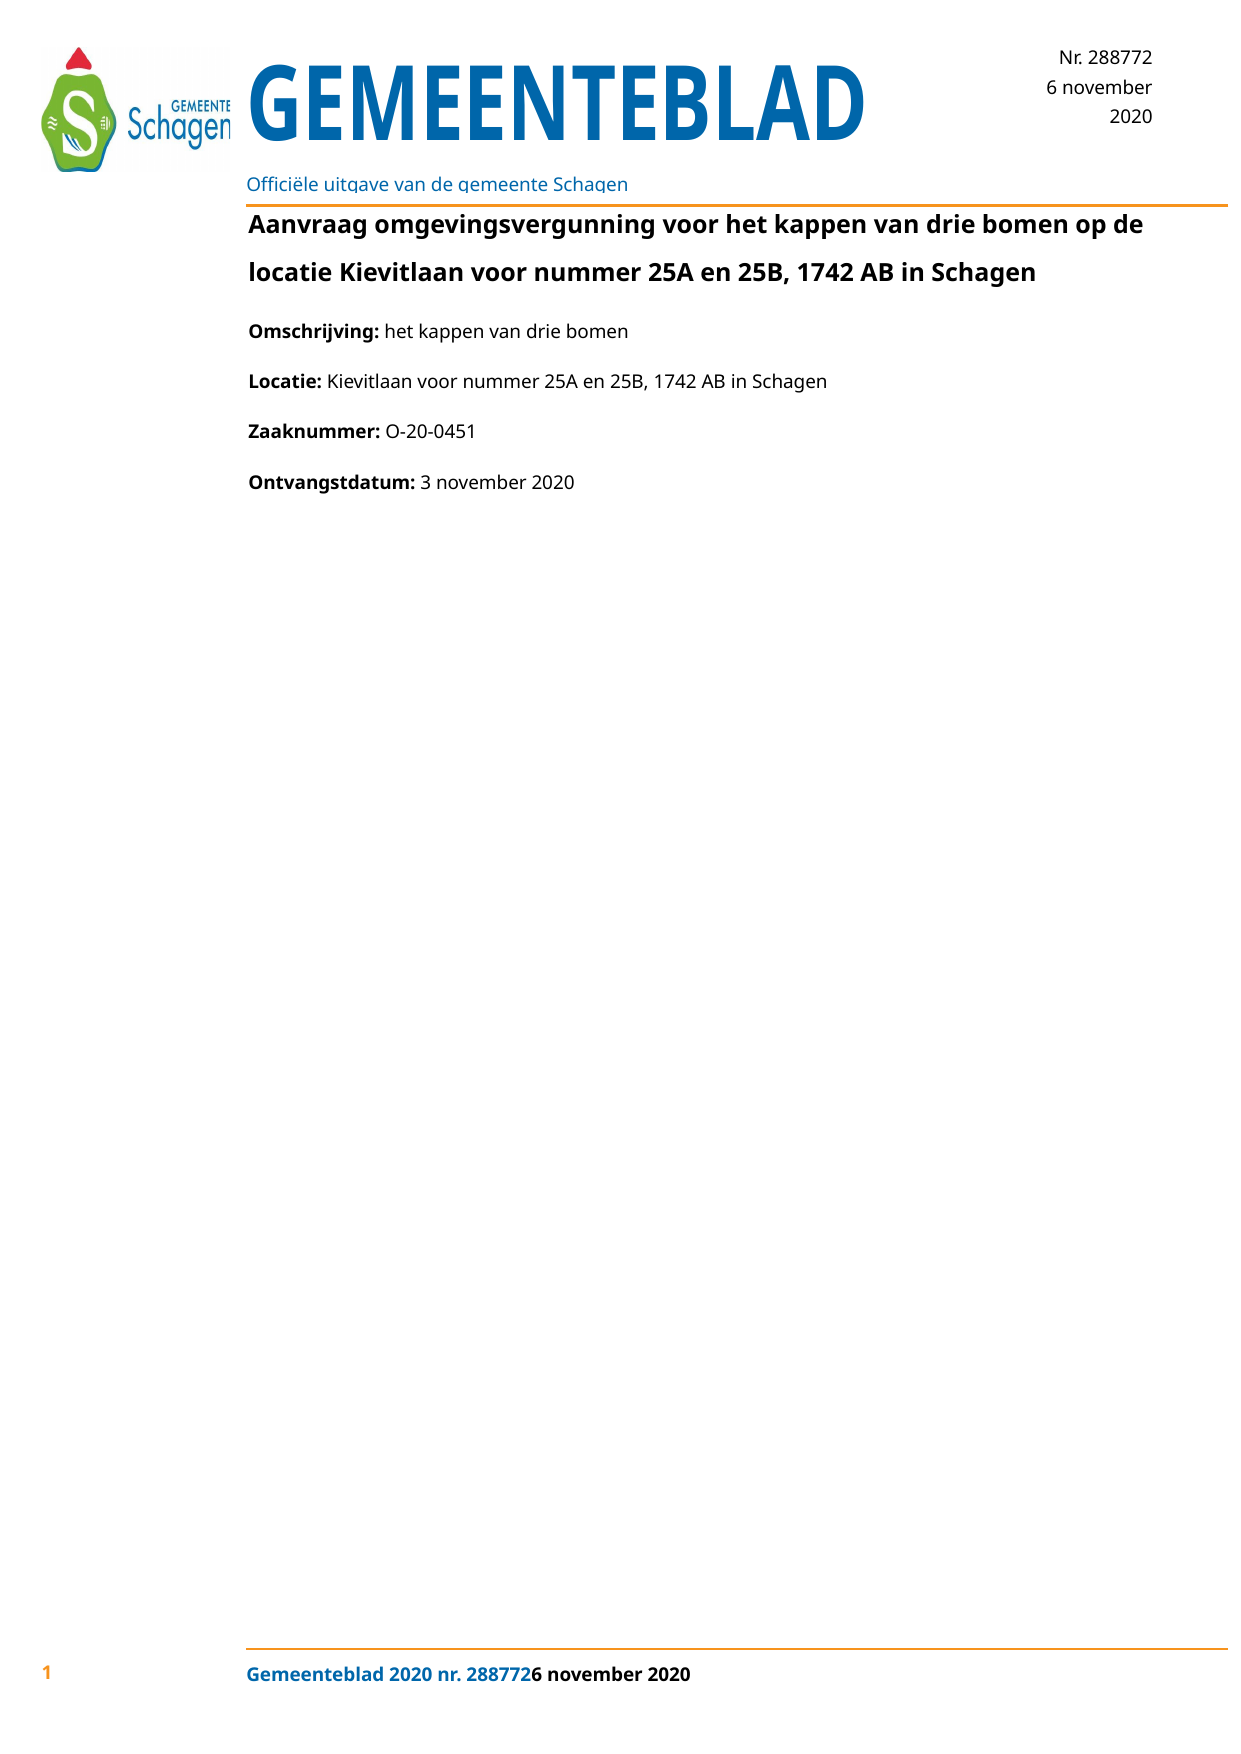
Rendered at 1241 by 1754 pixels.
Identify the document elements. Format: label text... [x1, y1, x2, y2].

text Aanvraag omgevingsvergunning voor het kappen van drie bomen op de locatie Kievitlaan voor nummer 25A en 25B, 1742 AB in Schagen [248, 207, 1152, 288]
text Ontvangstdatum: 3 november 2020 [248, 469, 1152, 495]
picture [41, 47, 231, 172]
text Zaaknummer: O-20-0451 [248, 419, 1152, 444]
text Omschrijving: het kappen van drie bomen [248, 318, 1152, 344]
text Locatie: Kievitlaan voor nummer 25A en 25B, 1742 AB in Schagen [248, 368, 1152, 394]
